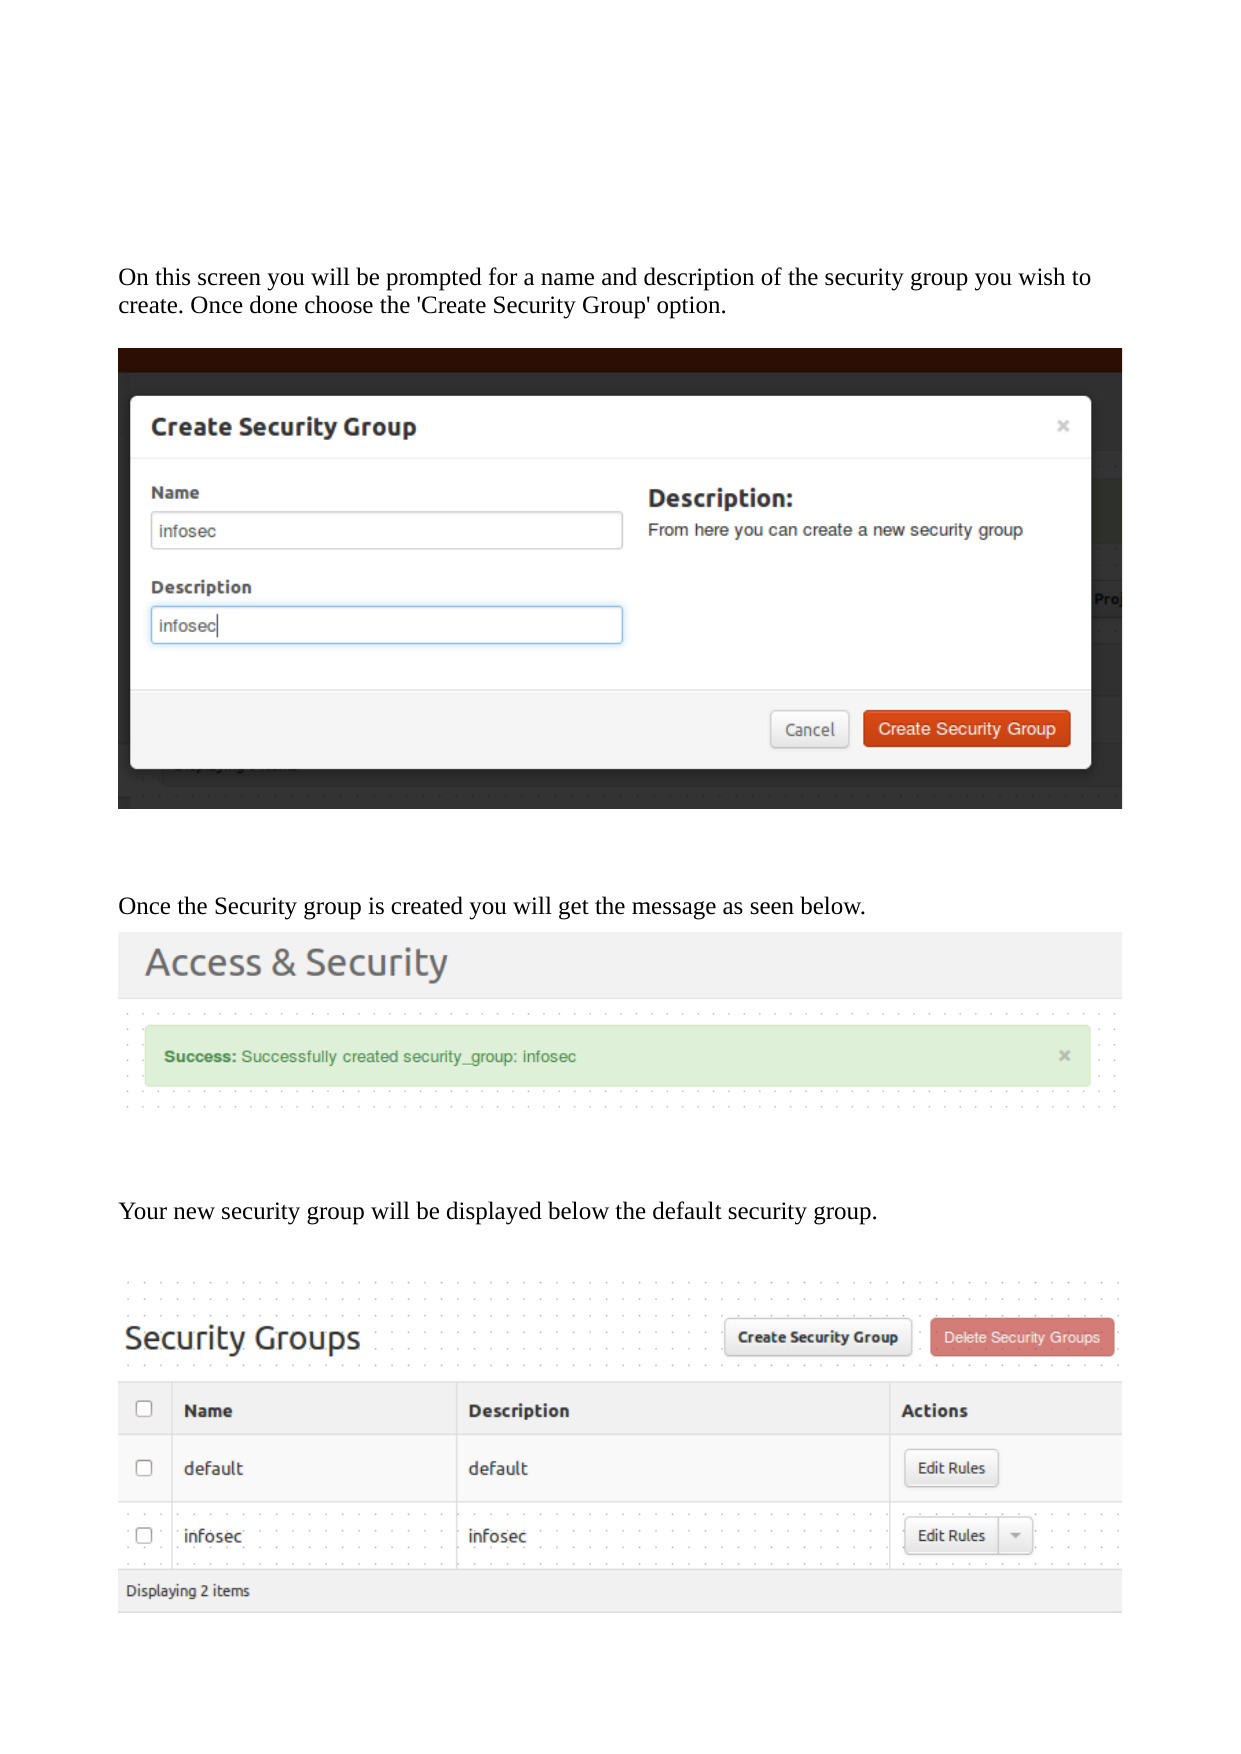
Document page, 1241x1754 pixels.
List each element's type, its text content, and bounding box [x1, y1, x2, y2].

text On this screen you will be prompted for a name and description of the security group you wish to create. Once done choose the 'Create Security Group' option. [118, 262, 1122, 319]
text Your new security group will be displayed below the default security group. [118, 1196, 1122, 1225]
picture [118, 348, 1123, 809]
text Once the Security group is created you will get the message as seen below. [118, 891, 1122, 920]
picture [118, 1278, 1123, 1613]
picture [118, 932, 1123, 1114]
